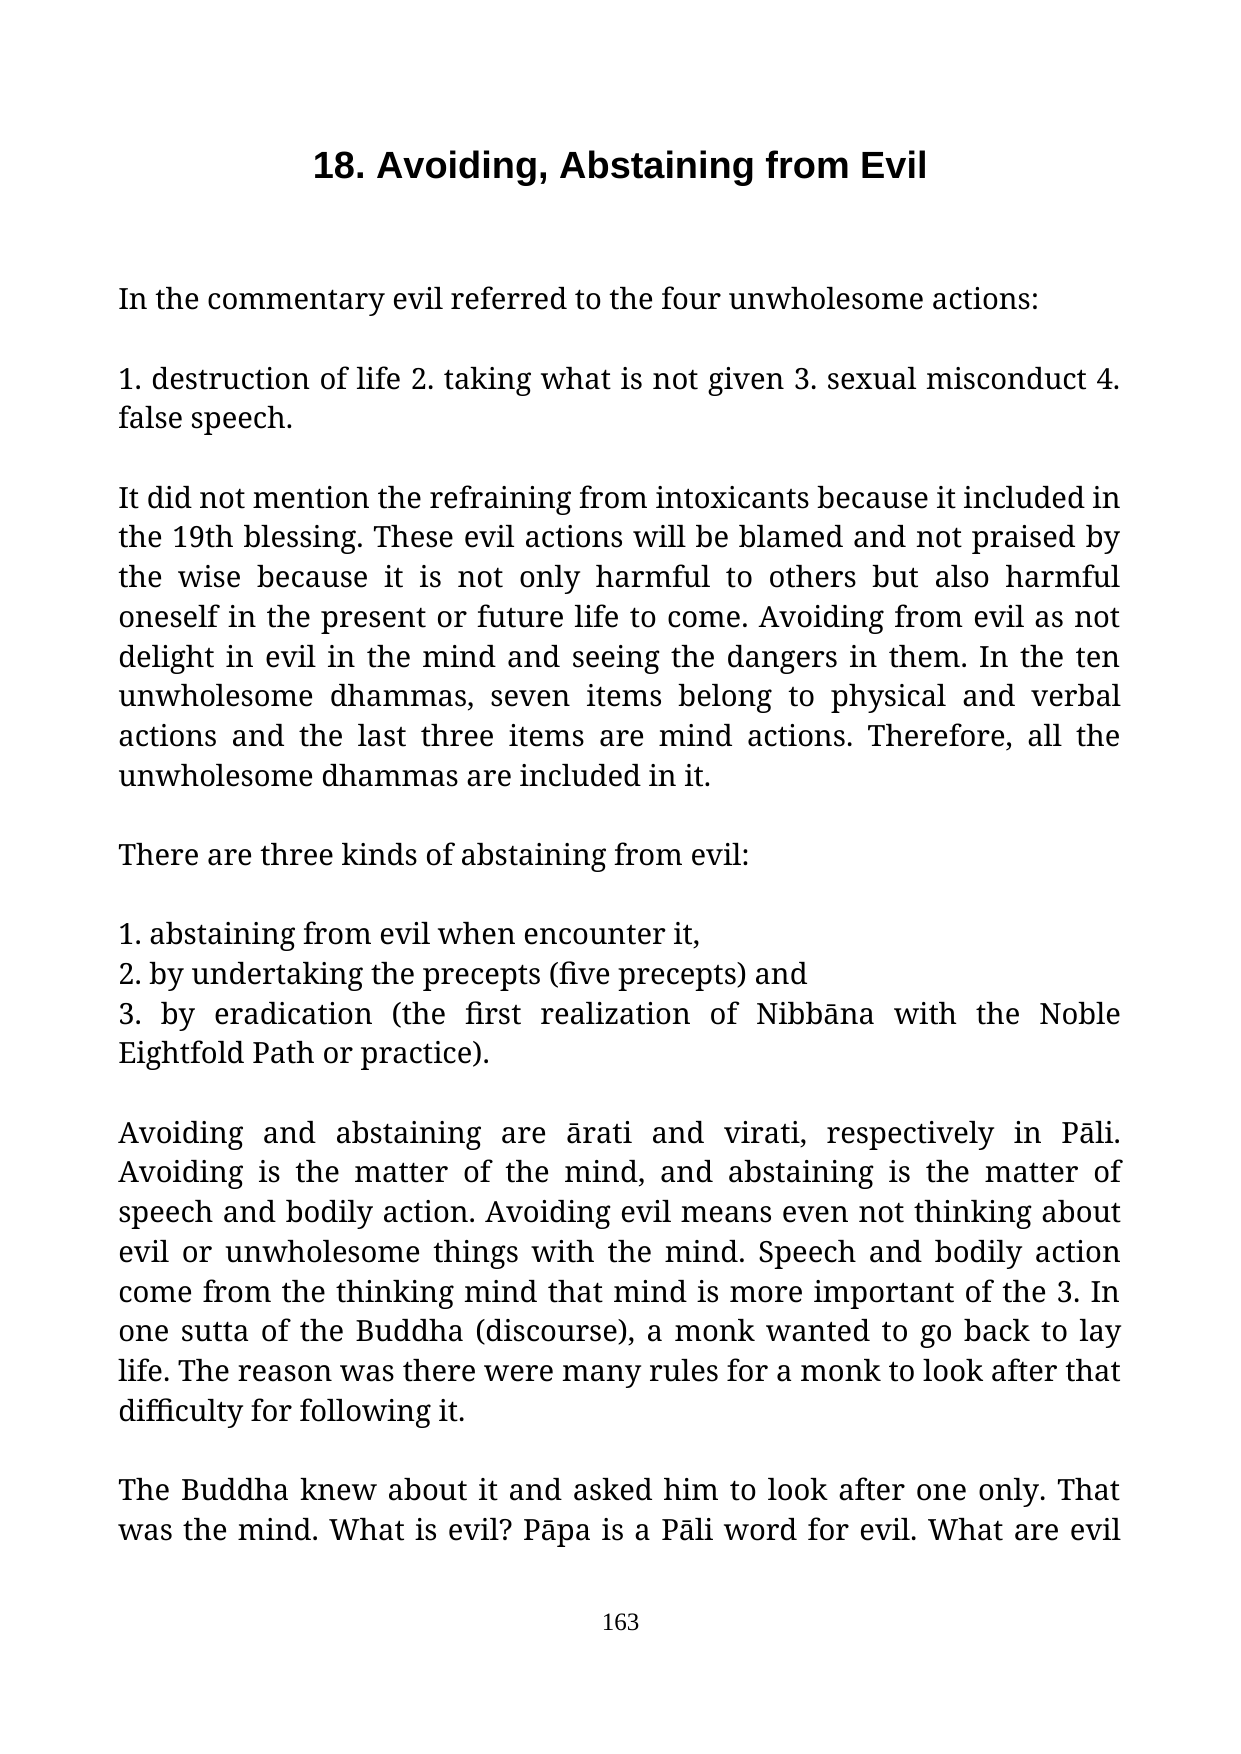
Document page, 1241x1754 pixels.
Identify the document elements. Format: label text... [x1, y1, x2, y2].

text In the commentary evil referred to the four unwholesome actions: [118, 279, 1122, 318]
subtitle 18. Avoiding, Abstaining from Evil [118, 143, 1122, 187]
text There are three kinds of abstaining from evil: [118, 834, 1122, 874]
text 3. by eradication (the first realization of Nibbāna with the Noble Eightfold Path or practice). [118, 993, 1122, 1072]
text It did not mention the refraining from intoxicants because it included in the 19th blessing. These evil actions will be blamed and not praised by the wise because it is not only harmful to others but also harmful oneself in the present or future life to come. Avoiding from evil as not delight in evil in the mind and seeing the dangers in them. In the ten unwholesome dhammas, seven items belong to physical and verbal actions and the last three items are mind actions. Therefore, all the unwholesome dhammas are included in it. [118, 477, 1122, 794]
text 1. destruction of life 2. taking what is not given 3. sexual misconduct 4. false speech. [118, 358, 1122, 437]
text 2. by undertaking the precepts (five precepts) and [118, 953, 1122, 993]
text Avoiding and abstaining are ārati and virati, respectively in Pāli. Avoiding is the matter of the mind, and abstaining is the matter of speech and bodily action. Avoiding evil means even not thinking about evil or unwholesome things with the mind. Speech and bodily action come from the thinking mind that mind is more important of the 3. In one sutta of the Buddha (discourse), a monk wanted to go back to lay life. The reason was there were many rules for a monk to look after that difficulty for following it. The Buddha knew about it and asked him to look after one only. That was the mind. What is evil? Pāpa is a Pāli word for evil. What are evil [118, 1112, 1122, 1549]
text 1. abstaining from evil when encounter it, [118, 914, 1122, 953]
